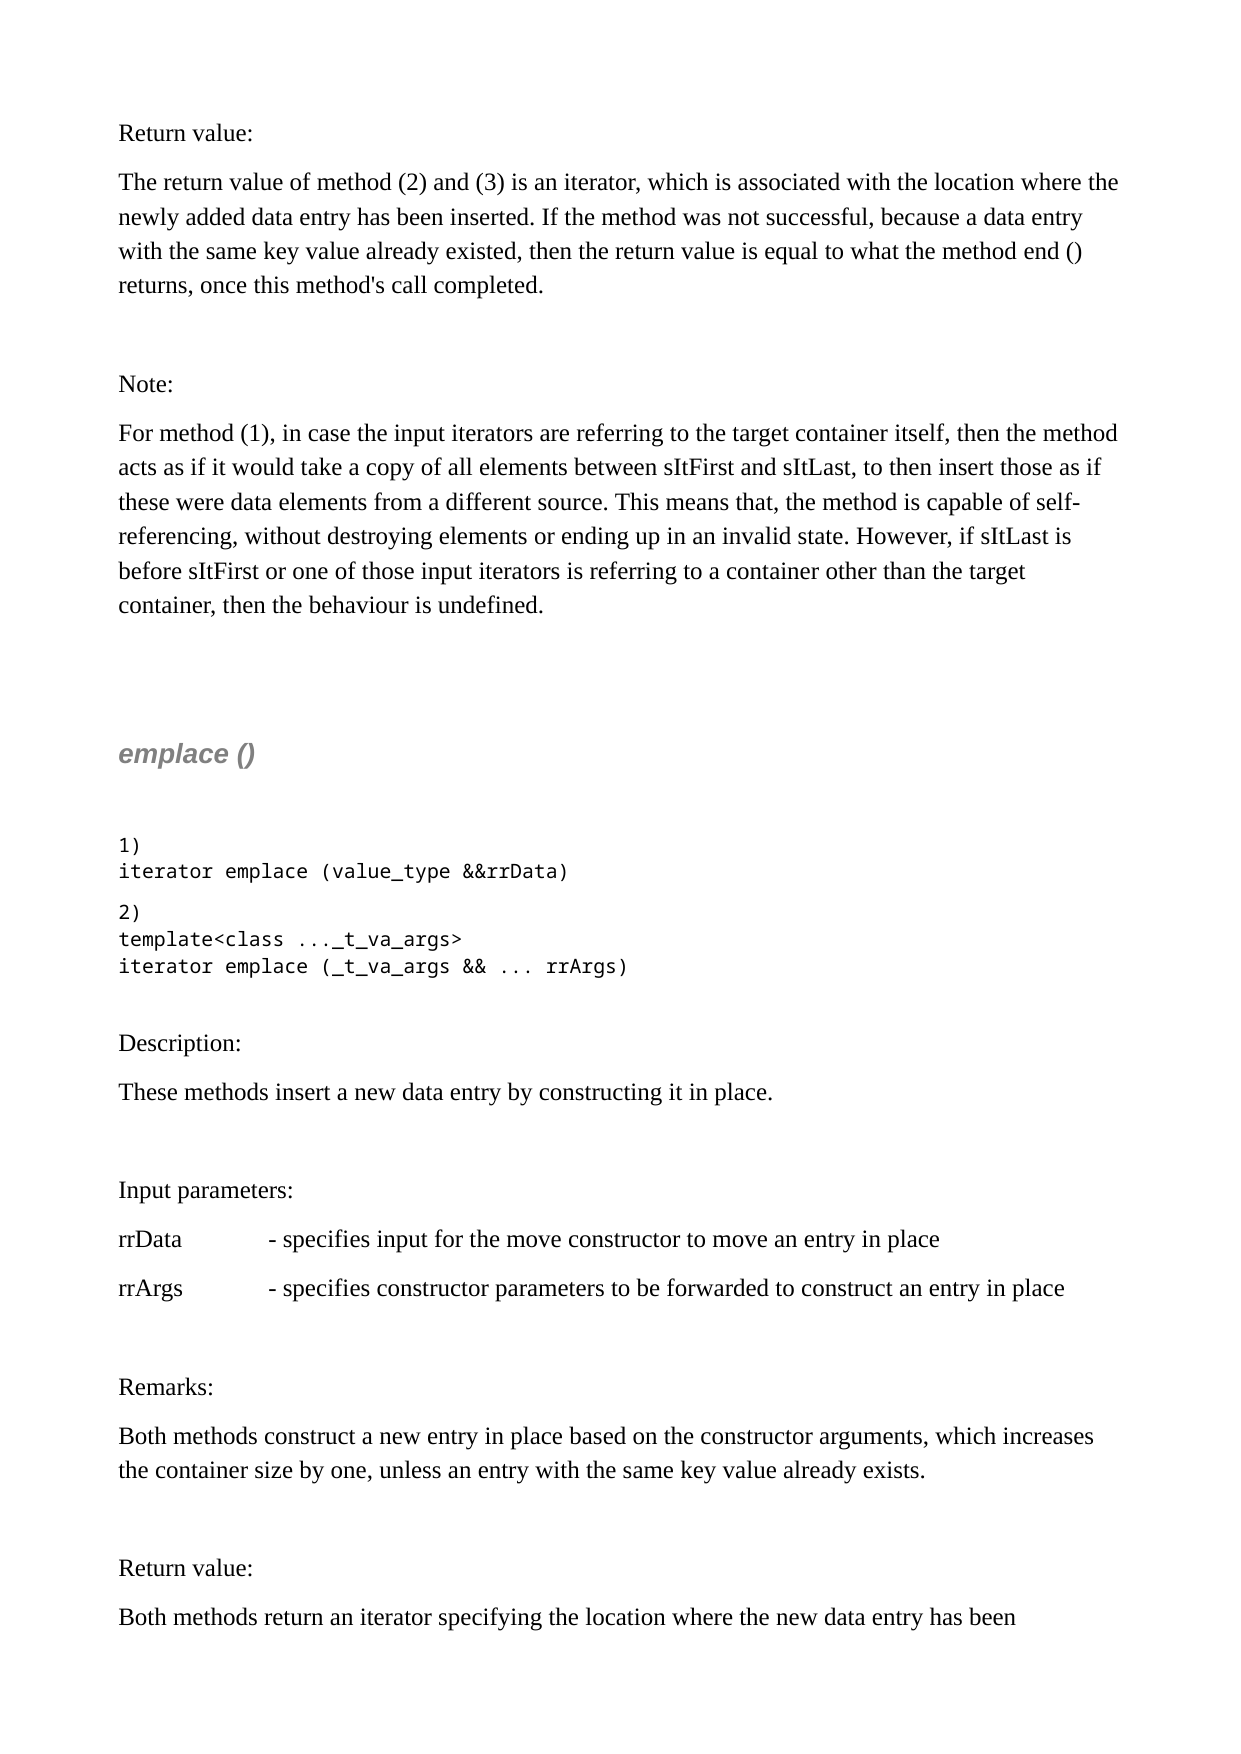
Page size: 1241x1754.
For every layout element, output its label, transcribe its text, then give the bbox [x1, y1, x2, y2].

text Both methods construct a new entry in place based on the constructor arguments, which increases the container size by one, unless an entry with the same key value already exists. [118, 1421, 1122, 1484]
text These methods insert a new data entry by constructing it in place. [118, 1077, 1122, 1106]
text Return value: [118, 118, 1122, 147]
text For method (1), in case the input iterators are referring to the target container itself, then the method acts as if it would take a copy of all elements between sItFirst and sItLast, to then insert those as if these were data elements from a different source. This means that, the method is capable of self-referencing, without destroying elements or ending up in an invalid state. However, if sItLast is before sItFirst or one of those input iterators is referring to a container other than the target container, then the behaviour is undefined. [118, 418, 1122, 619]
text template<class ..._t_va_args> [118, 925, 1122, 952]
text Return value: [118, 1553, 1122, 1582]
text 1) [118, 831, 1122, 858]
text The return value of method (2) and (3) is an iterator, which is associated with the location where the newly added data entry has been inserted. If the method was not successful, because a data entry with the same key value already existed, then the return value is equal to what the method end () returns, once this method's call completed. [118, 167, 1122, 299]
text Description: [118, 1028, 1122, 1057]
text iterator emplace (_t_va_args && ... rrArgs) [118, 952, 1122, 979]
text rrArgs - specifies constructor parameters to be forwarded to construct an entry in place [118, 1273, 1122, 1302]
text Input parameters: [118, 1175, 1122, 1204]
text 2) [118, 898, 1122, 925]
text Both methods return an iterator specifying the location where the new data entry has been [118, 1602, 1122, 1631]
text Note: [118, 369, 1122, 397]
text Remarks: [118, 1372, 1122, 1400]
text iterator emplace (value_type &&rrData) [118, 858, 1122, 885]
text rrData - specifies input for the move constructor to move an entry in place [118, 1224, 1122, 1253]
subtitle emplace () [118, 737, 1122, 769]
